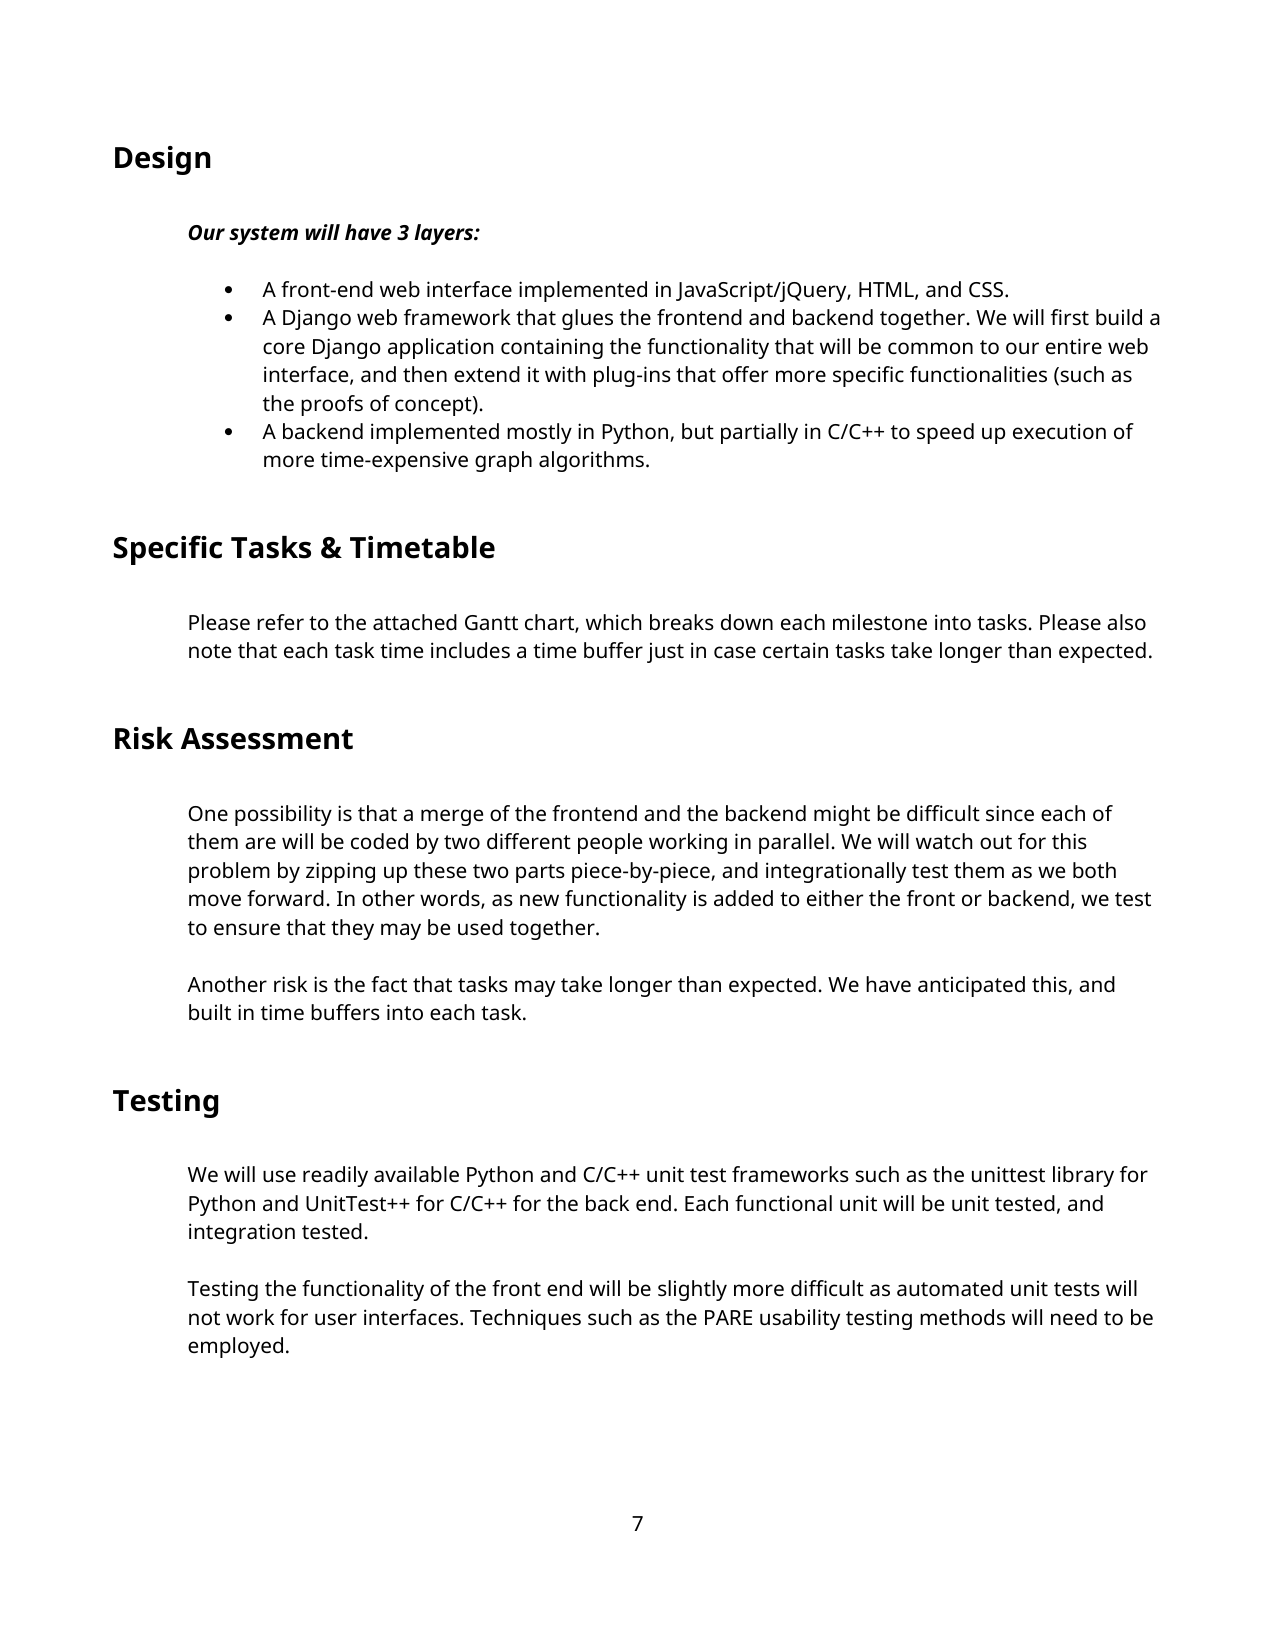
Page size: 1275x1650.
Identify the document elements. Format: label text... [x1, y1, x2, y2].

text Please refer to the attached Gantt chart, which breaks down each milestone into tasks. Please also note that each task time includes a time buffer just in case certain tasks take longer than expected. [187, 608, 1162, 693]
list A backend implemented mostly in Python, but partially in C/C++ to speed up execution of more time-expensive graph algorithms. [225, 417, 1162, 502]
text We will use readily available Python and C/C++ unit test frameworks such as the unittest library for Python and UnitTest++ for C/C++ for the back end. Each functional unit will be unit tested, and integration tested. [187, 1161, 1162, 1246]
text Our system will have 3 layers: [187, 218, 1162, 247]
subtitle Testing [112, 1080, 1162, 1120]
text Another risk is the fact that tasks may take longer than expected. We have anticipated this, and built in time buffers into each task. [187, 970, 1162, 1027]
subtitle Risk Assessment [112, 718, 1162, 758]
subtitle Design [112, 137, 1162, 177]
subtitle Specific Tasks & Timetable [112, 527, 1162, 567]
text One possibility is that a merge of the frontend and the backend might be difficult since each of them are will be coded by two different people working in parallel. We will watch out for this problem by zipping up these two parts piece-by-piece, and integrationally test them as we both move forward. In other words, as new functionality is added to either the front or backend, we test to ensure that they may be used together. [187, 799, 1162, 941]
list A front-end web interface implemented in JavaScript/jQuery, HTML, and CSS. [225, 275, 1162, 303]
text Testing the functionality of the front end will be slightly more difficult as automated unit tests will not work for user interfaces. Techniques such as the PARE usability testing methods will need to be employed. [187, 1274, 1162, 1388]
list A Django web framework that glues the frontend and backend together. We will first build a core Django application containing the functionality that will be common to our entire web interface, and then extend it with plug-ins that offer more specific functionalities (such as the proofs of concept). [225, 303, 1162, 417]
